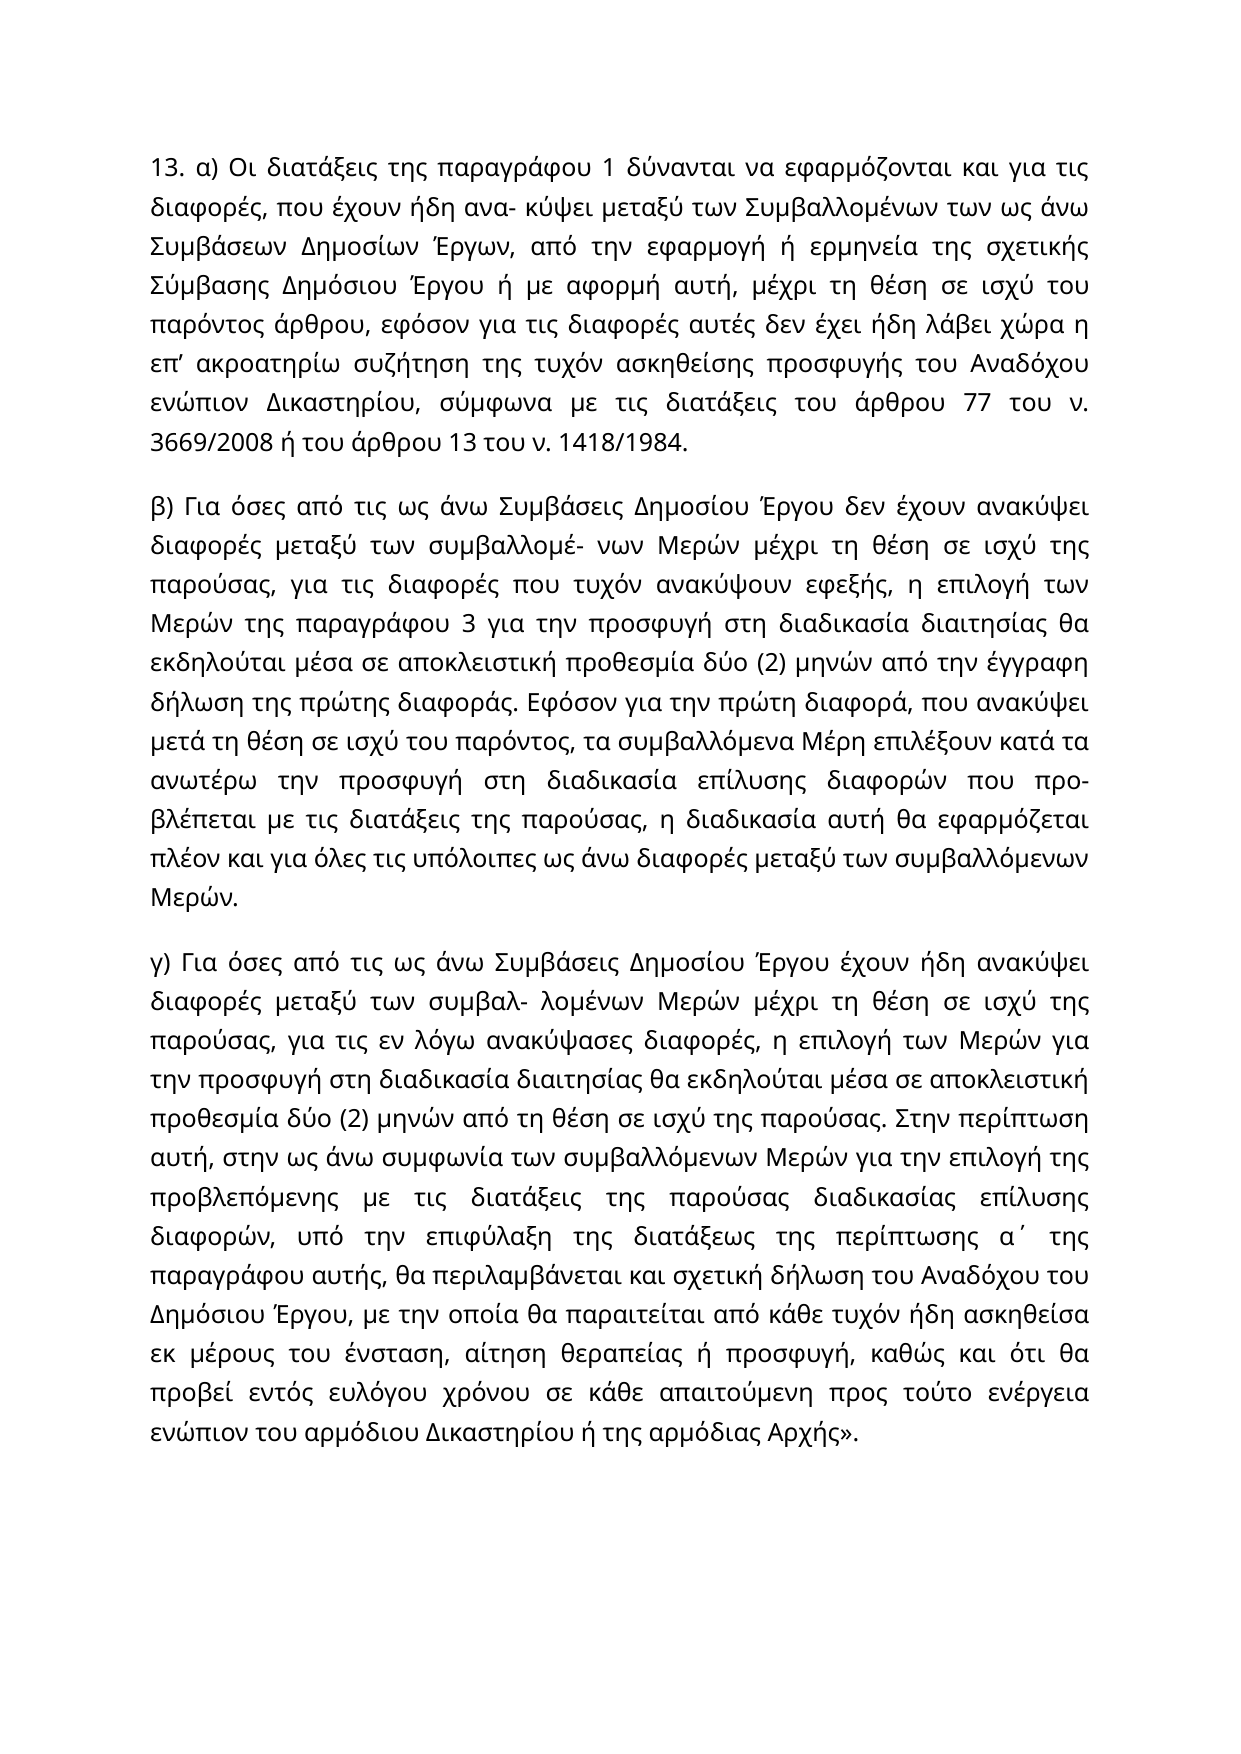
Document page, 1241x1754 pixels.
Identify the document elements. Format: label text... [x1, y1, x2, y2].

text 13. α) Οι διατάξεις της παραγράφου 1 δύνανται να εφαρμόζονται και για τις διαφορές, που έχουν ήδη ανα- κύψει μεταξύ των Συμβαλλομένων των ως άνω Συμβάσεων Δημοσίων Έργων, από την εφαρμογή ή ερμηνεία της σχετικής Σύμβασης Δημόσιου Έργου ή με αφορμή αυτή, μέχρι τη θέση σε ισχύ του παρόντος άρθρου, εφόσον για τις διαφορές αυτές δεν έχει ήδη λάβει χώρα η επ’ ακροατηρίω συζήτηση της τυχόν ασκηθείσης προσφυγής του Αναδόχου ενώπιον Δικαστηρίου, σύμφωνα με τις διατάξεις του άρθρου 77 του ν. 3669/2008 ή του άρθρου 13 του ν. 1418/1984. [150, 150, 1090, 458]
text β) Για όσες από τις ως άνω Συμβάσεις Δημοσίου Έργου δεν έχουν ανακύψει διαφορές μεταξύ των συμβαλλομέ- νων Μερών μέχρι τη θέση σε ισχύ της παρούσας, για τις διαφορές που τυχόν ανακύψουν εφεξής, η επιλογή των Μερών της παραγράφου 3 για την προσφυγή στη διαδικασία διαιτησίας θα εκδηλούται μέσα σε αποκλειστική προθεσμία δύο (2) μηνών από την έγγραφη δήλωση της πρώτης διαφοράς. Εφόσον για την πρώτη διαφορά, που ανακύψει μετά τη θέση σε ισχύ του παρόντος, τα συμβαλλόμενα Μέρη επιλέξουν κατά τα ανωτέρω την προσφυγή στη διαδικασία επίλυσης διαφορών που προ- βλέπεται με τις διατάξεις της παρούσας, η διαδικασία αυτή θα εφαρμόζεται πλέον και για όλες τις υπόλοιπες ως άνω διαφορές μεταξύ των συμβαλλόμενων Μερών. [150, 488, 1090, 914]
text γ) Για όσες από τις ως άνω Συμβάσεις Δημοσίου Έργου έχουν ήδη ανακύψει διαφορές μεταξύ των συμβαλ- λομένων Μερών μέχρι τη θέση σε ισχύ της παρούσας, για τις εν λόγω ανακύψασες διαφορές, η επιλογή των Μερών για την προσφυγή στη διαδικασία διαιτησίας θα εκδηλούται μέσα σε αποκλειστική προθεσμία δύο (2) μηνών από τη θέση σε ισχύ της παρούσας. Στην περίπτωση αυτή, στην ως άνω συμφωνία των συμβαλλόμενων Μερών για την επιλογή της προβλεπόμενης με τις διατάξεις της παρούσας διαδικασίας επίλυσης διαφορών, υπό την επιφύλαξη της διατάξεως της περίπτωσης α΄ της παραγράφου αυτής, θα περιλαμβάνεται και σχετική δήλωση του Αναδόχου του Δημόσιου Έργου, με την οποία θα παραιτείται από κάθε τυχόν ήδη ασκηθείσα εκ μέρους του ένσταση, αίτηση θεραπείας ή προσφυγή, καθώς και ότι θα προβεί εντός ευλόγου χρόνου σε κάθε απαιτούμενη προς τούτο ενέργεια ενώπιον του αρμόδιου Δικαστηρίου ή της αρμόδιας Αρχής». [150, 944, 1090, 1448]
